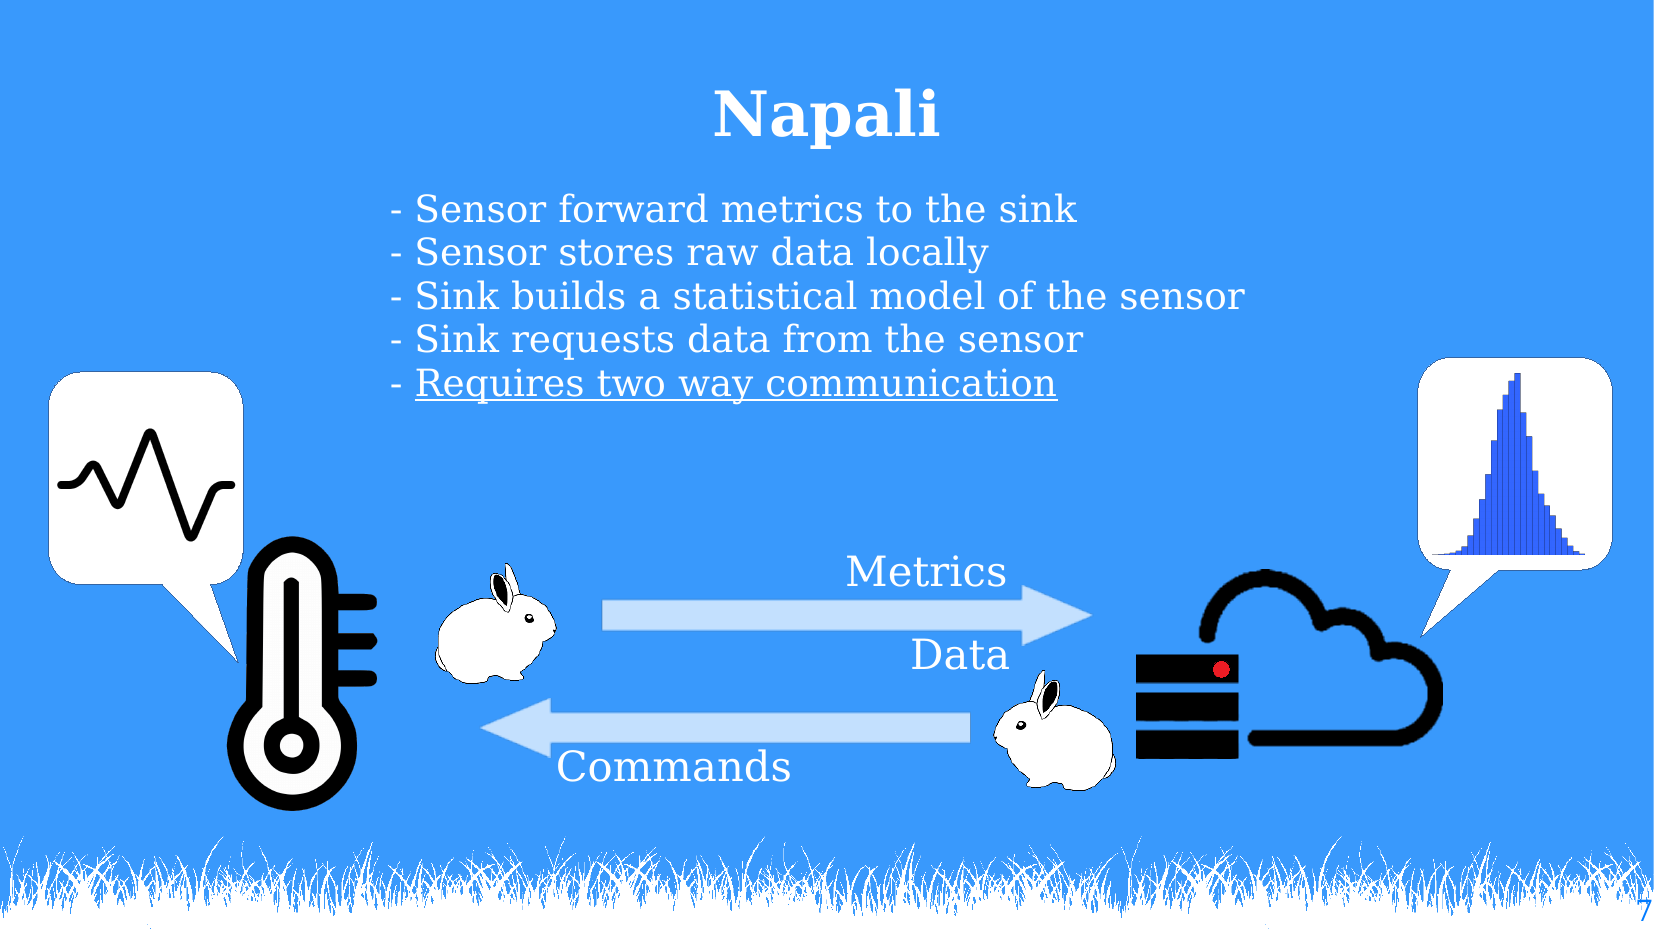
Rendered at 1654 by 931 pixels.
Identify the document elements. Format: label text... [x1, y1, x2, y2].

text_box [48, 371, 244, 419]
title [82, 37, 1571, 193]
text_box Data [895, 623, 1316, 687]
text_box - Sensor forward metrics to the sink - Sensor stores raw data locally - Sink builds a statistical model of the sensor - Sink requests data from the sensor - Requires two way communication [375, 180, 1306, 413]
text_box [48, 553, 244, 663]
text_box Metrics [830, 540, 1251, 605]
text_box [1212, 660, 1231, 679]
text_box [1417, 357, 1613, 638]
picture [0, 0, 1654, 931]
text_box Commands [541, 758, 961, 799]
